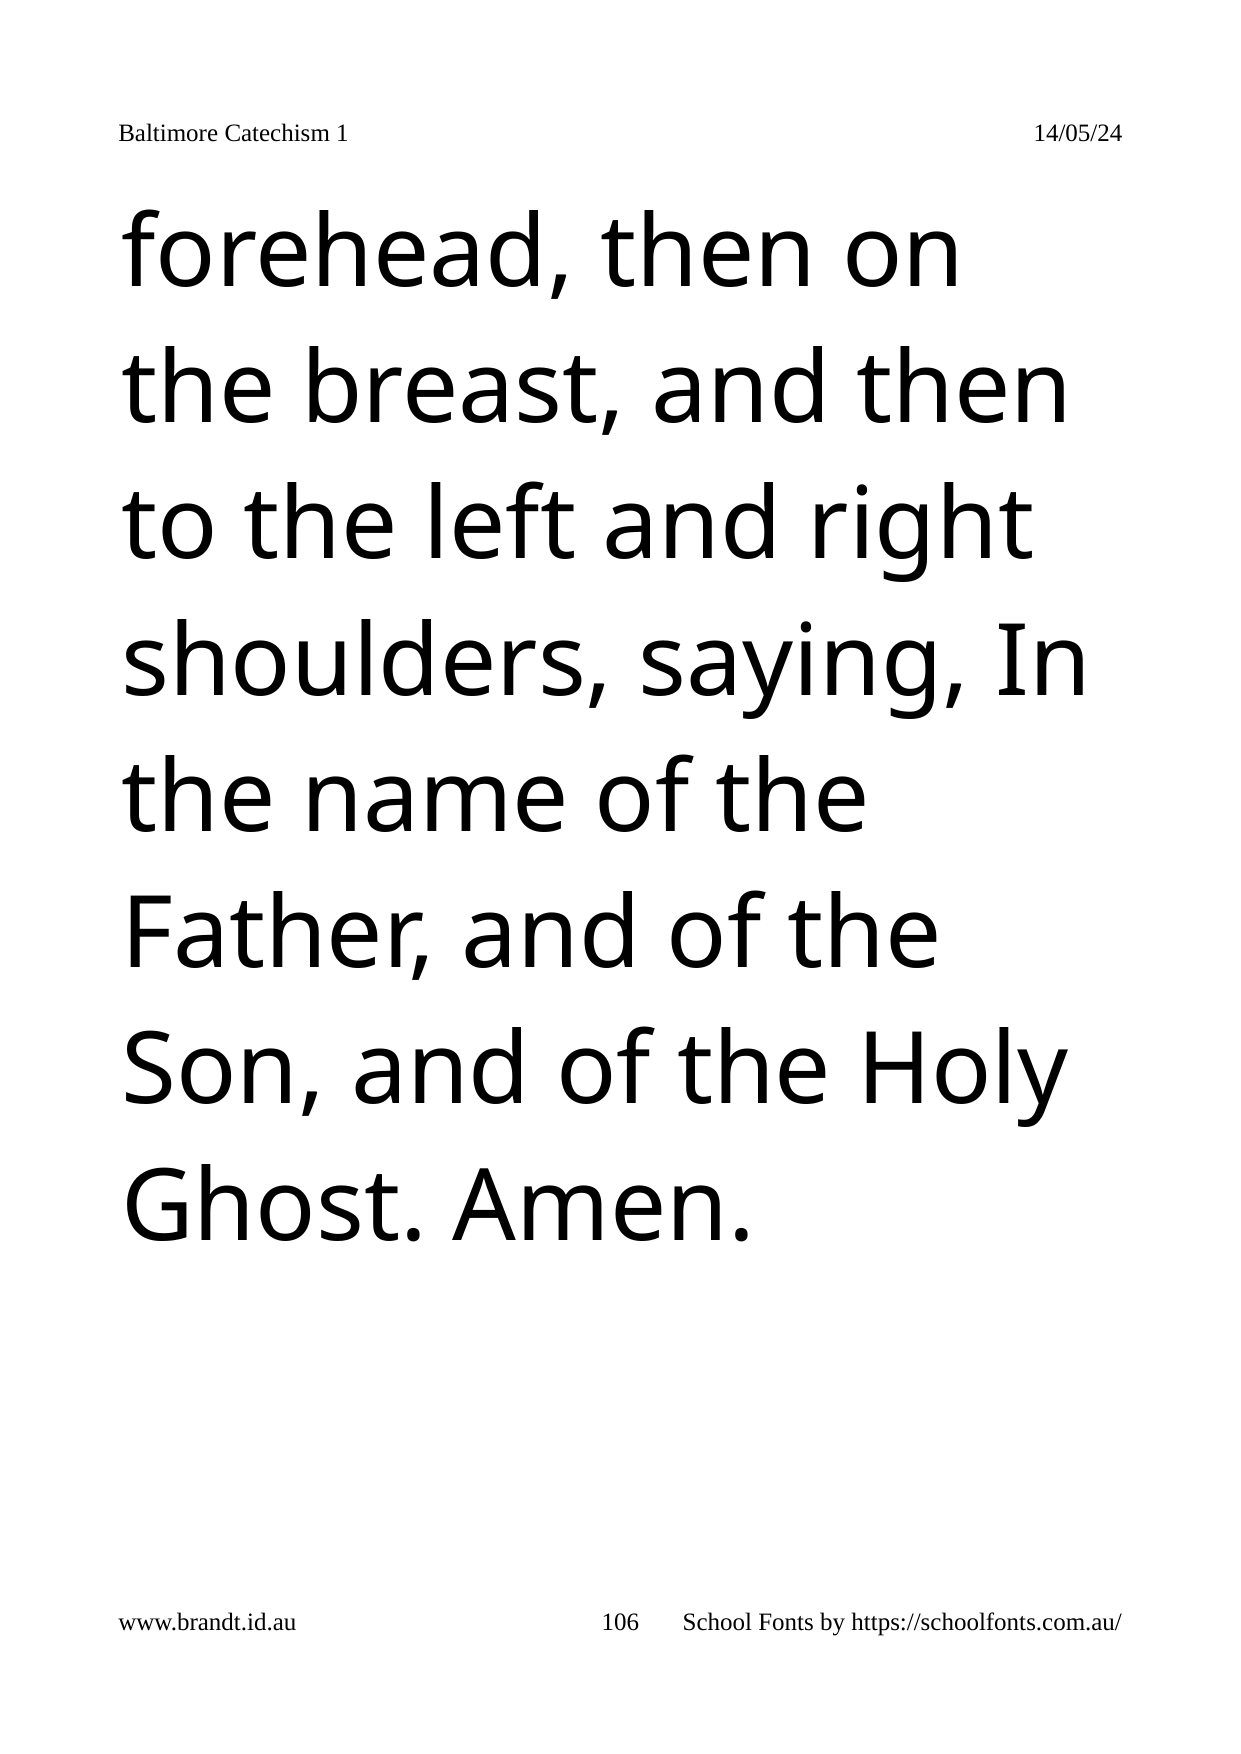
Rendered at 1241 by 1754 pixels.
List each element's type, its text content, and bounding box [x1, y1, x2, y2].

text forehead, then on the breast, and then to the left and right shoulders, saying, In the name of the Father, and of the Son, and of the Holy Ghost. Amen. [118, 176, 1122, 1272]
